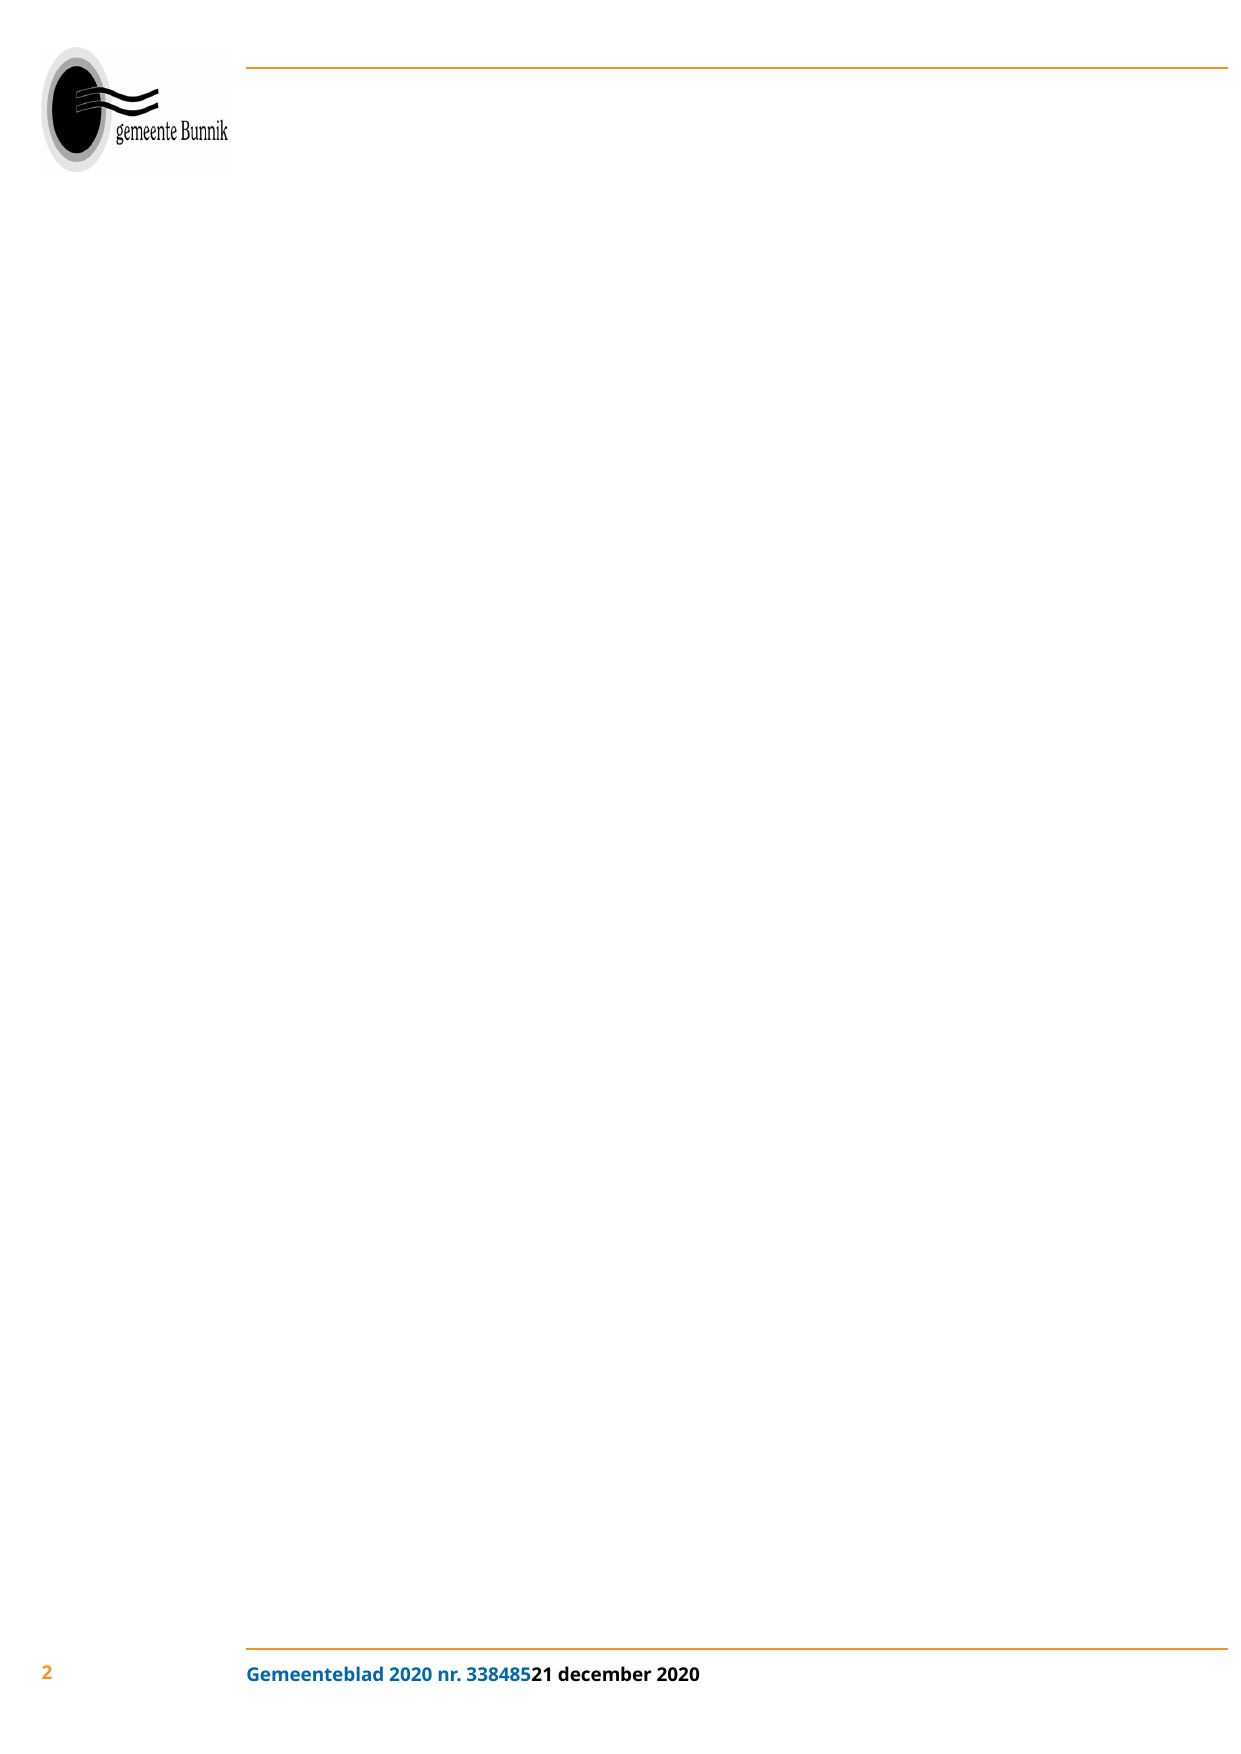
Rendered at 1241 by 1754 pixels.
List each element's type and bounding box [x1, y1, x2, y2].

picture [41, 47, 231, 172]
